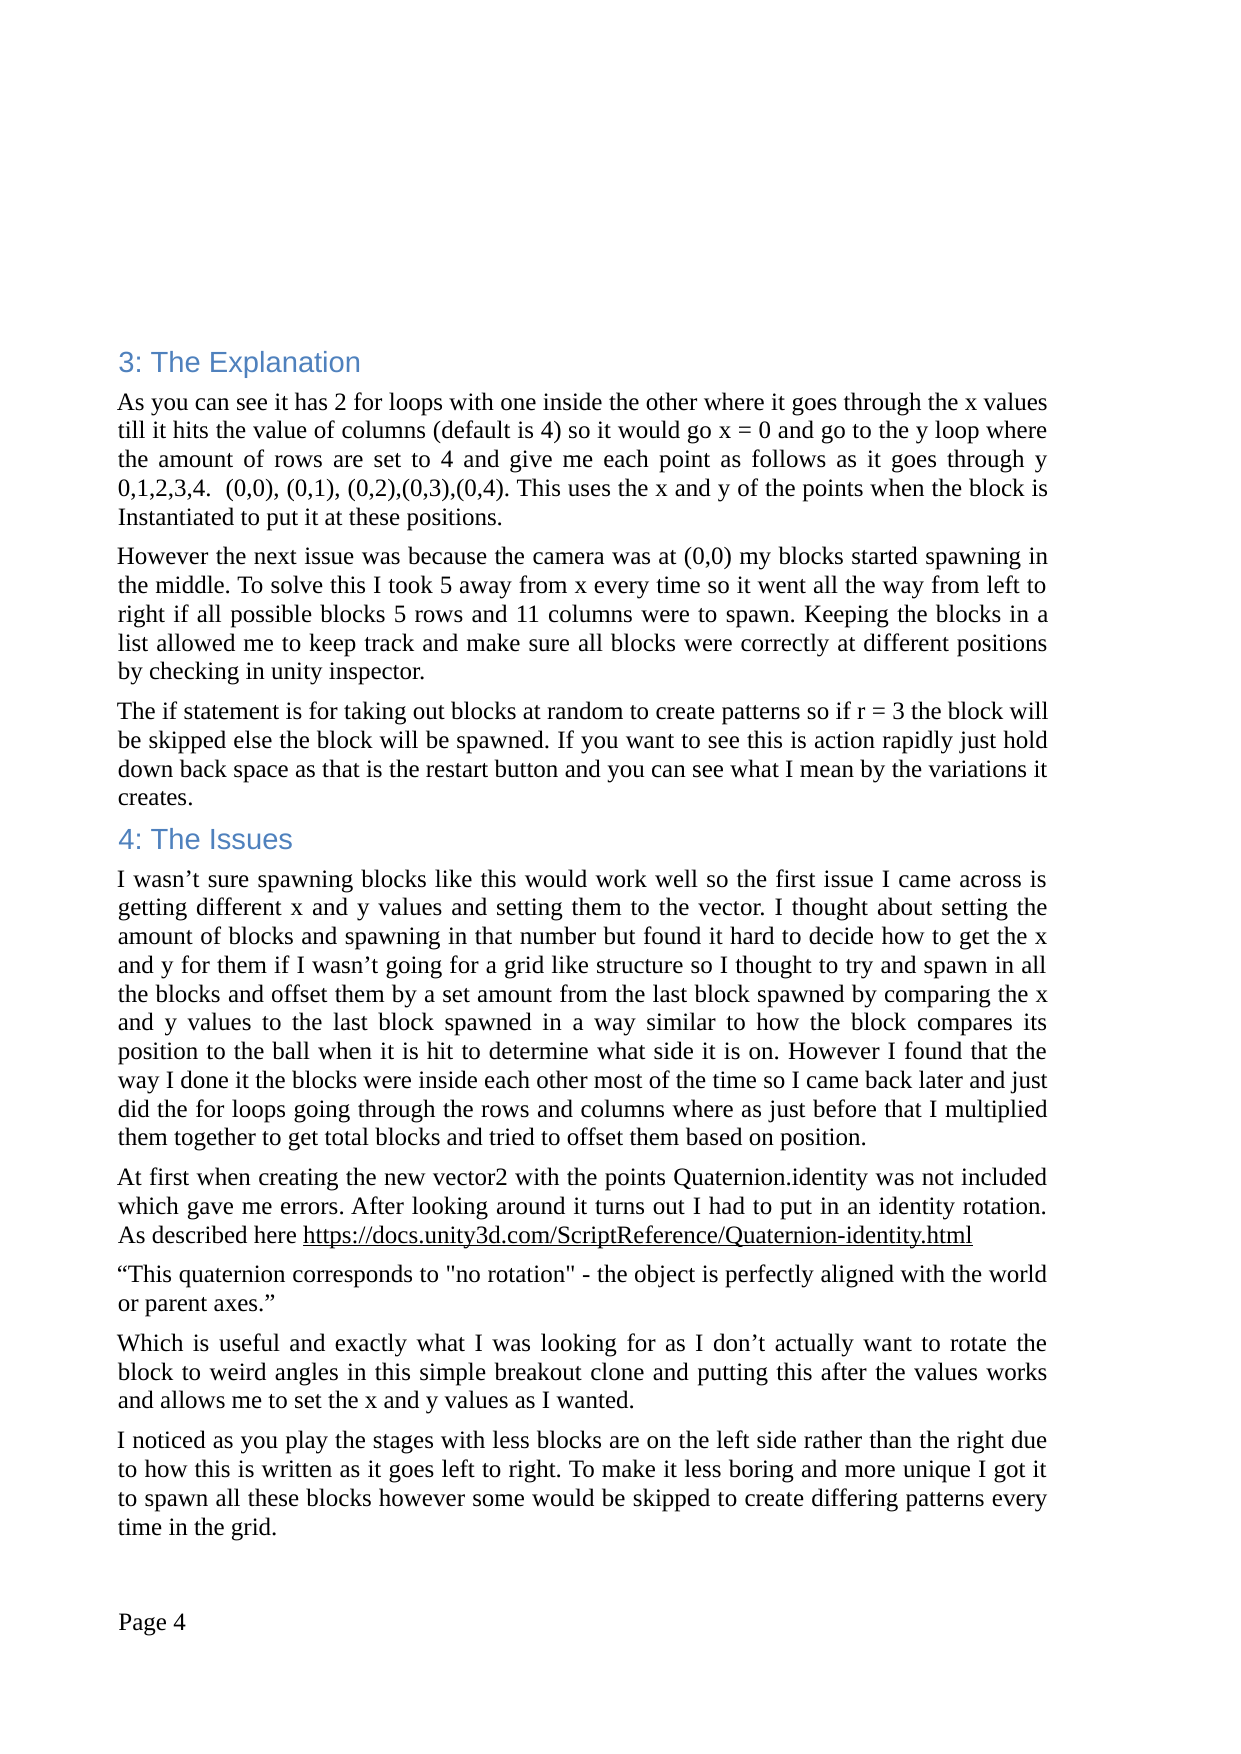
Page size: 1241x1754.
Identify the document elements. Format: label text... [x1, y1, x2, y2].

text The if statement is for taking out blocks at random to create patterns so if r = 3 the block will be skipped else the block will be spawned. If you want to see this is action rapidly just hold down back space as that is the restart button and you can see what I mean by the variations it creates. [117, 696, 1049, 811]
text “This quaternion corresponds to "no rotation" - the object is perfectly aligned with the world or parent axes.” [117, 1259, 1049, 1317]
text However the next issue was because the camera was at (0,0) my blocks started spawning in the middle. To solve this I took 5 away from x every time so it went all the way from left to right if all possible blocks 5 rows and 11 columns were to spawn. Keeping the blocks in a list allowed me to keep track and make sure all blocks were correctly at different positions by checking in unity inspector. [117, 541, 1049, 685]
text I wasn’t sure spawning blocks like this would work well so the first issue I came across is getting different x and y values and setting them to the vector. I thought about setting the amount of blocks and spawning in that number but found it hard to decide how to get the x and y for them if I wasn’t going for a grid like structure so I thought to try and spawn in all the blocks and offset them by a set amount from the last block spawned by comparing the x and y values to the last block spawned in a way similar to how the block compares its position to the ball when it is hit to determine what side it is on. However I found that the way I done it the blocks were inside each other most of the time so I came back later and just did the for loops going through the rows and columns where as just before that I multiplied them together to get total blocks and tried to offset them based on position. [117, 864, 1049, 1151]
text Which is useful and exactly what I was looking for as I don’t actually want to rotate the block to weird angles in this simple breakout clone and putting this after the values works and allows me to set the x and y values as I wanted. [117, 1328, 1049, 1414]
text At first when creating the new vector2 with the points Quaternion.identity was not included which gave me errors. After looking around it turns out I had to put in an identity rotation. As described here https://docs.unity3d.com/ScriptReference/Quaternion-identity.html [117, 1162, 1049, 1248]
text As you can see it has 2 for loops with one inside the other where it goes through the x values till it hits the value of columns (default is 4) so it would go x = 0 and go to the y loop where the amount of rows are set to 4 and give me each point as follows as it goes through y 0,1,2,3,4. (0,0), (0,1), (0,2),(0,3),(0,4). This uses the x and y of the points when the block is Instantiated to put it at these positions. [117, 387, 1049, 530]
subtitle 4: The Issues [118, 822, 1122, 856]
subtitle 3: The Explanation [118, 345, 1122, 378]
text I noticed as you play the stages with less blocks are on the left side rather than the right due to how this is written as it goes left to right. To make it less boring and more unique I got it to spawn all these blocks however some would be skipped to create differing patterns every time in the grid. [117, 1425, 1049, 1540]
